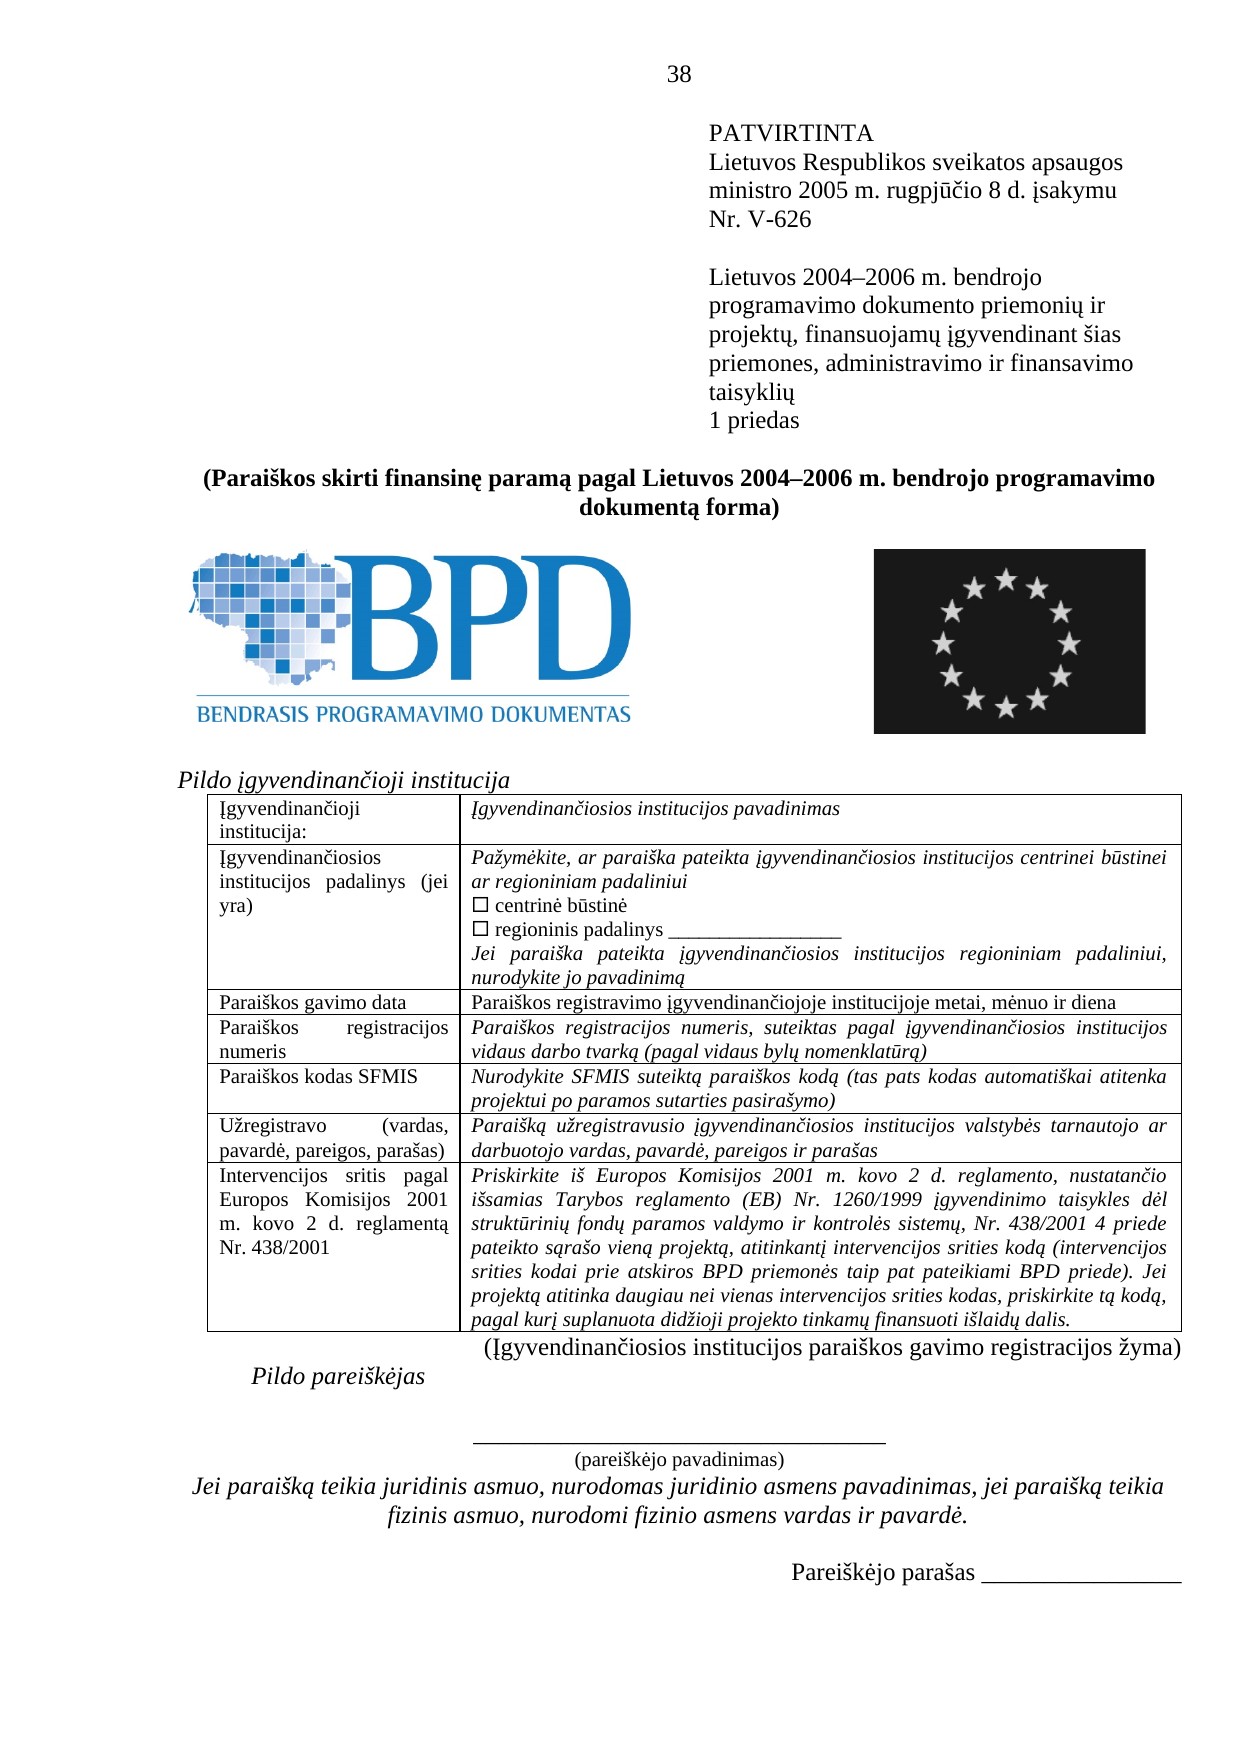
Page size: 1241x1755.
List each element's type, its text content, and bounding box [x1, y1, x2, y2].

text Pareiškėjo parašas ________________ [177, 1557, 1181, 1586]
text Lietuvos 2004–2006 m. bendrojo [177, 262, 1181, 291]
table_cell Paraišką užregistravusio įgyvendinančiosios institucijos valstybės tarnautojo ar darbuotojo vardas, pavardė, pareigos ir parašas [461, 1114, 1181, 1162]
text Nr. V-626 [177, 204, 1181, 233]
table_cell Įgyvendinančiosios institucijos padalinys (jei yra) [208, 845, 459, 989]
table_cell Nurodykite SFMIS suteiktą paraiškos kodą (tas pats kodas automatiškai atitenka projektui po paramos sutarties pasirašymo) [461, 1064, 1181, 1112]
text Jei paraišką teikia juridinis asmuo, nurodomas juridinio asmens pavadinimas, jei paraišką teikia fizinis asmuo, nurodomi fizinio asmens vardas ir pavardė. [177, 1471, 1181, 1529]
text (Įgyvendinančiosios institucijos paraiškos gavimo registracijos žyma) [177, 1332, 1181, 1361]
table_cell Intervencijos sritis pagal Europos Komisijos 2001 m. kovo 2 d. reglamentą Nr. 438/2001 [208, 1163, 459, 1331]
text PATVIRTINTA [709, 118, 1181, 147]
text 1 priedas [177, 406, 1181, 434]
text programavimo dokumento priemonių ir [177, 291, 1181, 319]
table_cell Paraiškos registracijos numeris [208, 1015, 459, 1063]
table_cell Priskirkite iš Europos Komisijos 2001 m. kovo 2 d. reglamento, nustatančio išsamias Tarybos reglamento (EB) Nr. 1260/1999 įgyvendinimo taisykles dėl struktūrinių fondų paramos valdymo ir kontrolės sistemų, Nr. 438/2001 4 priede pateikto sąrašo vieną projektą, atitinkantį intervencijos srities kodą (intervencijos srities kodai prie atskiros BPD priemonės taip pat pateikiami BPD priede). Jei projektą atitinka daugiau nei vienas intervencijos srities kodas, priskirkite tą kodą, pagal kurį suplanuota didžioji projekto tinkamų finansuoti išlaidų dalis. [461, 1163, 1181, 1331]
table_header Įgyvendinančioji institucija: [208, 795, 459, 843]
text ministro 2005 m. rugpjūčio 8 d. įsakymu [177, 176, 1181, 204]
table_cell Pažymėkite, ar paraiška pateikta įgyvendinančiosios institucijos centrinei būstinei ar regioniniam padaliniui £ centrinė būstinė £ regioninis padalinys Jei paraiška pateikta įgyvendinančiosios institucijos regioniniam padaliniui, nurodykite jo pavadinimą [461, 845, 1181, 989]
text taisyklių [177, 377, 1181, 406]
table_cell Paraiškos kodas SFMIS [208, 1064, 459, 1112]
text (pareiškėjo pavadinimas) [177, 1447, 1181, 1471]
table_cell Paraiškos registracijos numeris, suteiktas pagal įgyvendinančiosios institucijos vidaus darbo tvarką (pagal vidaus bylų nomenklatūrą) [461, 1015, 1181, 1063]
text priemones, administravimo ir finansavimo [177, 348, 1181, 377]
table_cell Paraiškos gavimo data [208, 990, 459, 1014]
text (Paraiškos skirti finansinę paramą pagal Lietuvos 2004–2006 m. bendrojo programavimo dokumentą forma) [177, 463, 1181, 521]
table_cell Paraiškos registravimo įgyvendinančiojoje institucijoje metai, mėnuo ir diena [461, 990, 1181, 1014]
table_header Įgyvendinančiosios institucijos pavadinimas [461, 795, 1181, 843]
text Lietuvos Respublikos sveikatos apsaugos [177, 147, 1181, 176]
text Pildo pareiškėjas [177, 1361, 1181, 1389]
table_header [657, 549, 863, 737]
table_header [177, 549, 657, 737]
table_cell Užregistravo (vardas, pavardė, pareigos, parašas) [208, 1114, 459, 1162]
text projektų, finansuojamų įgyvendinant šias [177, 319, 1181, 348]
text Pildo įgyvendinančioji institucija [177, 766, 1181, 794]
text _________________________________ [177, 1418, 1181, 1447]
table_header [863, 549, 1181, 737]
